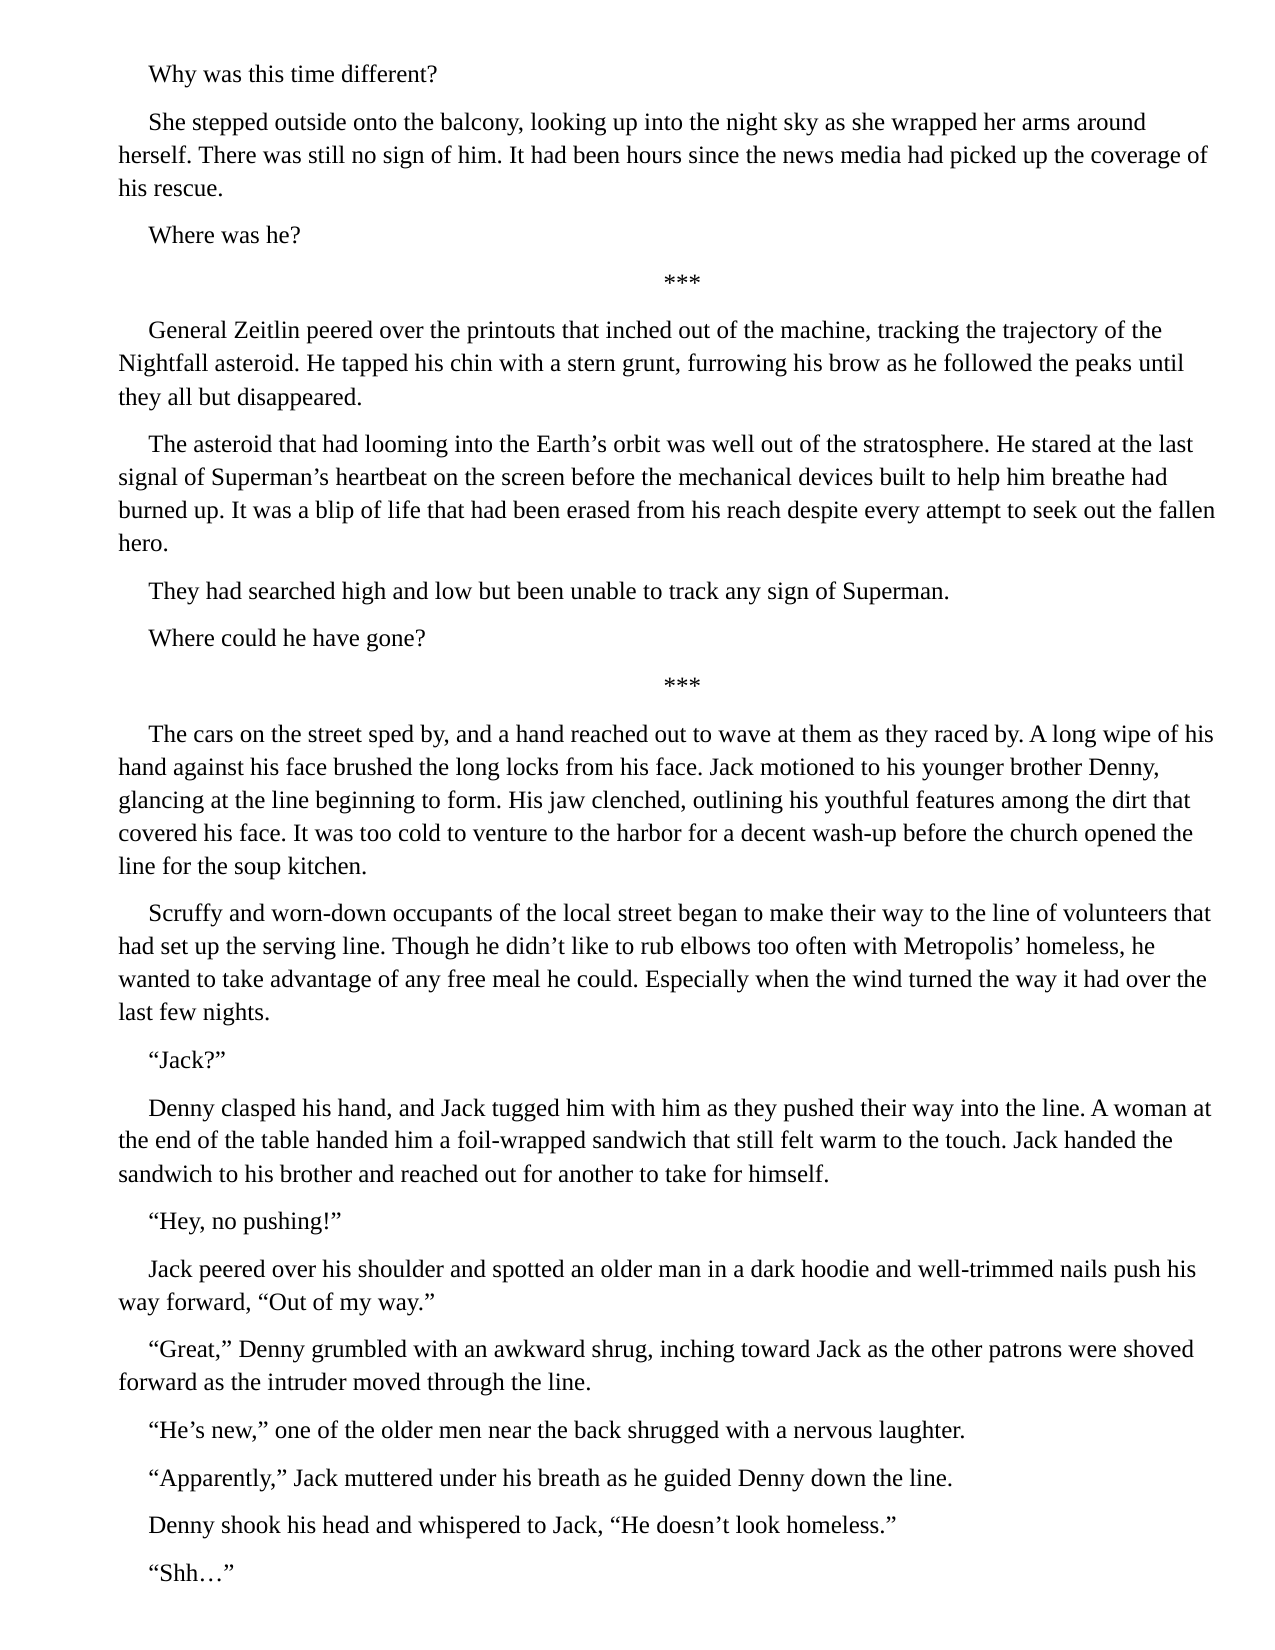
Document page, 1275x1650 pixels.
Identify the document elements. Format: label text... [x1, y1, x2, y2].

text Where could he have gone? [118, 623, 1216, 652]
text The asteroid that had looming into the Earth’s orbit was well out of the stratosphere. He stared at the last signal of Superman’s heartbeat on the screen before the mechanical devices built to help him breathe had burned up. It was a blip of life that had been erased from his reach despite every attempt to seek out the fallen hero. [118, 429, 1216, 557]
text “He’s new,” one of the older men near the back shrugged with a nervous laughter. [118, 1415, 1216, 1444]
text Denny shook his head and whispered to Jack, “He doesn’t look homeless.” [118, 1510, 1216, 1539]
text She stepped outside onto the balcony, looking up into the night sky as she wrapped her arms around herself. There was still no sign of him. It had been hours since the news media had picked up the coverage of his rescue. [118, 107, 1216, 201]
text “Jack?” [118, 1045, 1216, 1074]
text The cars on the street sped by, and a hand reached out to wave at them as they raced by. A long wipe of his hand against his face brushed the long locks from his face. Jack motioned to his younger brother Denny, glancing at the line beginning to form. His jaw clenched, outlining his youthful features among the dirt that covered his face. It was too cold to venture to the harbor for a decent wash-up before the church opened the line for the soup kitchen. [118, 719, 1216, 879]
text Where was he? [118, 220, 1216, 249]
text Jack peered over his shoulder and spotted an older man in a dark hoodie and well-trimmed nails push his way forward, “Out of my way.” [118, 1254, 1216, 1316]
text “Shh…” [118, 1558, 1216, 1587]
text Scruffy and worn-down occupants of the local street began to make their way to the line of volunteers that had set up the serving line. Though he didn’t like to rub elbows too often with Metropolis’ homeless, he wanted to take advantage of any free meal he could. Especially when the wind turned the way it had over the last few nights. [118, 898, 1216, 1026]
text General Zeitlin peered over the printouts that inched out of the machine, tracking the trajectory of the Nightfall asteroid. He tapped his chin with a stern grunt, furrowing his brow as he followed the peaks until they all but disappeared. [118, 316, 1216, 410]
text *** [118, 671, 1216, 700]
text “Apparently,” Jack muttered under his breath as he guided Denny down the line. [118, 1463, 1216, 1491]
text *** [118, 268, 1216, 297]
text “Great,” Denny grumbled with an awkward shrug, inching toward Jack as the other patrons were shoved forward as the intruder moved through the line. [118, 1334, 1216, 1396]
text They had searched high and low but been unable to track any sign of Superman. [118, 576, 1216, 604]
text Denny clasped his hand, and Jack tugged him with him as they pushed their way into the line. A woman at the end of the table handed him a foil-wrapped sandwich that still felt warm to the touch. Jack handed the sandwich to his brother and reached out for another to take for himself. [118, 1093, 1216, 1187]
text Why was this time different? [118, 59, 1216, 88]
text “Hey, no pushing!” [118, 1206, 1216, 1235]
